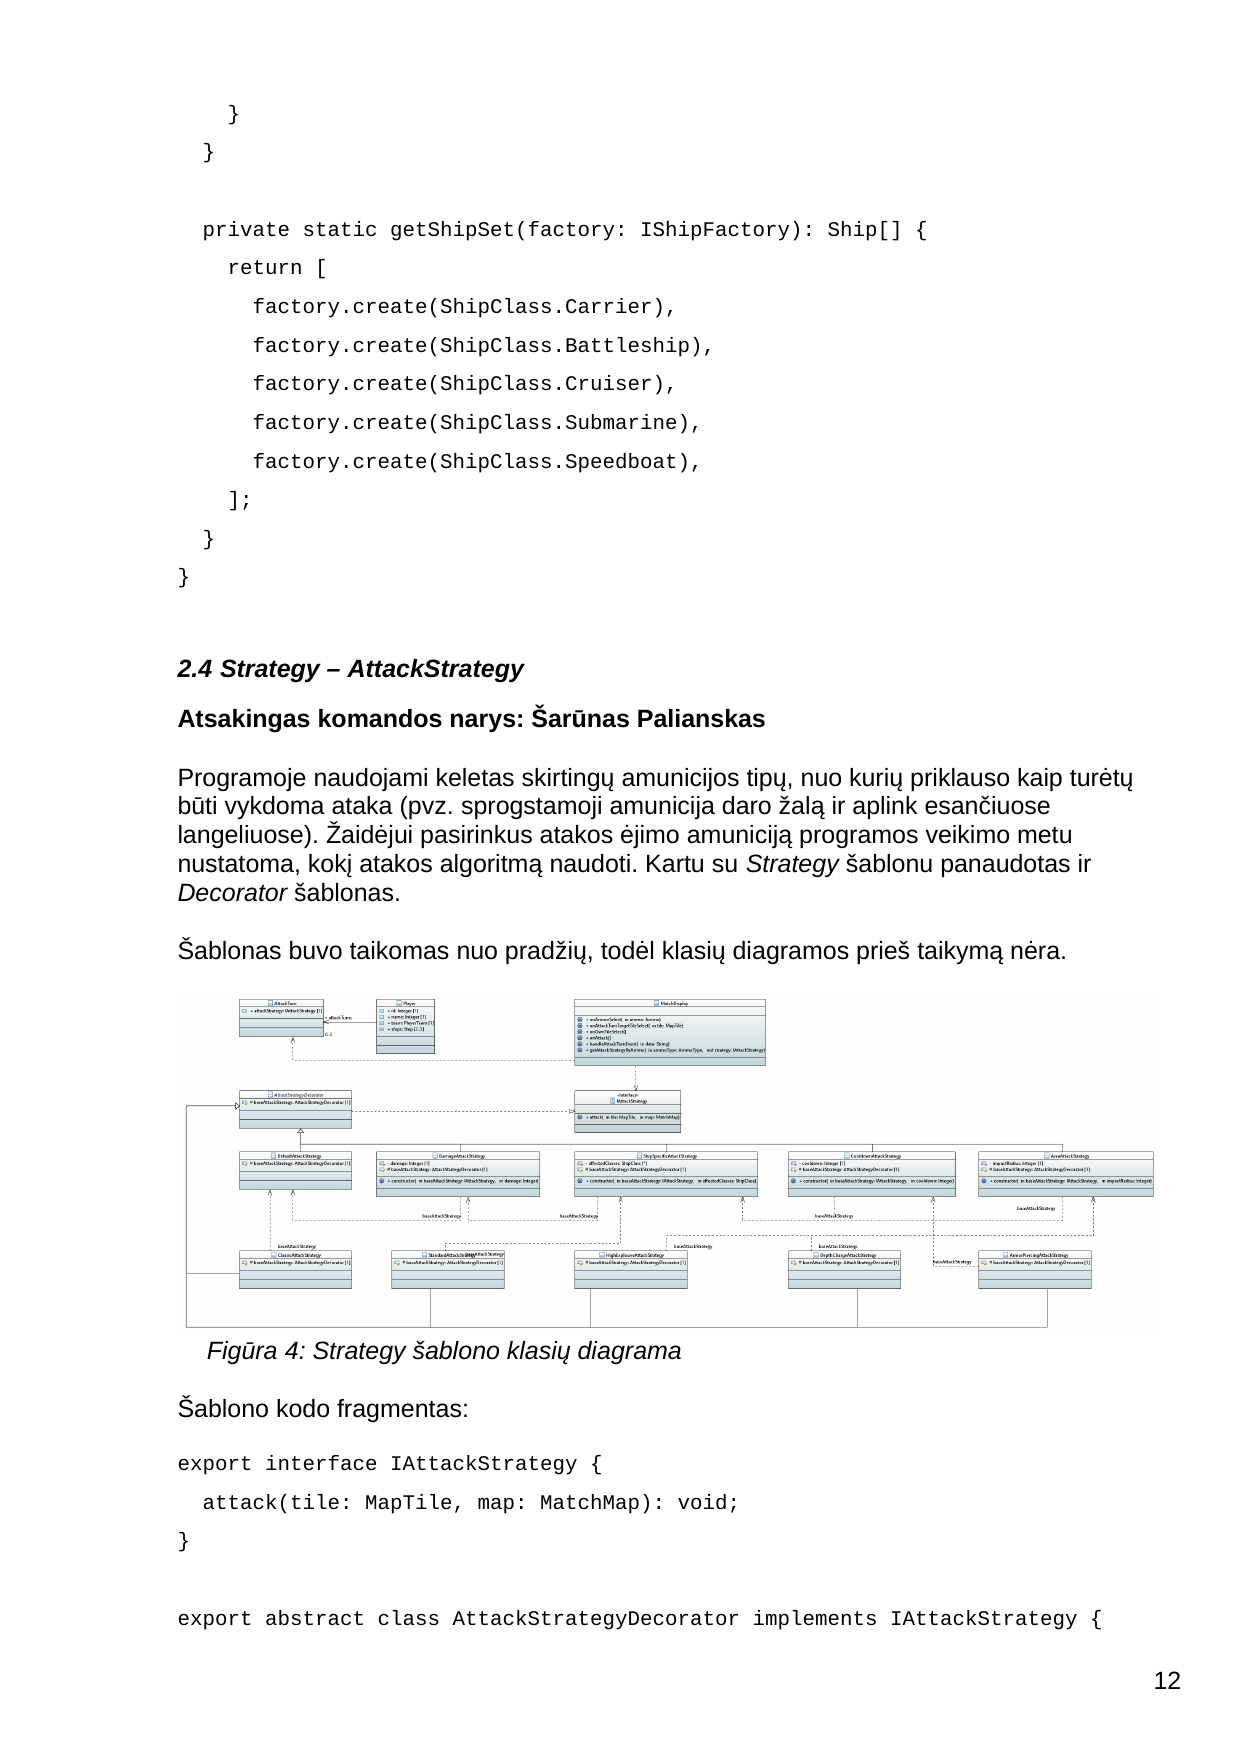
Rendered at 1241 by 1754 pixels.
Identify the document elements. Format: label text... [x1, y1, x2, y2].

text } [177, 1530, 1181, 1554]
text } [177, 141, 1181, 165]
picture [177, 995, 1157, 1336]
text factory.create(ShipClass.Battleship), [177, 335, 1181, 358]
text Figūra 4: Strategy šablono klasių diagrama [207, 1336, 1157, 1364]
text factory.create(ShipClass.Submarine), [177, 412, 1181, 436]
text export abstract class AttackStrategyDecorator implements IAttackStrategy { [177, 1608, 1181, 1631]
text ]; [177, 489, 1181, 513]
text Šablono kodo fragmentas: [177, 1394, 1181, 1423]
text Šablonas buvo taikomas nuo pradžių, todėl klasių diagramos prieš taikymą nėra. [177, 936, 1181, 965]
text factory.create(ShipClass.Speedboat), [177, 451, 1181, 474]
text } [177, 103, 1181, 126]
text private static getShipSet(factory: IShipFactory): Ship[] { [177, 219, 1181, 242]
text export interface IAttackStrategy { [177, 1453, 1181, 1477]
text factory.create(ShipClass.Cruiser), [177, 373, 1181, 397]
text Atsakingas komandos narys: Šarūnas Palianskas [177, 704, 1181, 733]
text } [177, 528, 1181, 552]
subtitle Strategy – AttackStrategy [177, 654, 1181, 683]
text } [177, 567, 1181, 590]
text Programoje naudojami keletas skirtingų amunicijos tipų, nuo kurių priklauso kaip turėtų būti vykdoma ataka (pvz. sprogstamoji amunicija daro žalą ir aplink esančiuose langeliuose). Žaidėjui pasirinkus atakos ėjimo amuniciją programos veikimo metu nustatoma, kokį atakos algoritmą naudoti. Kartu su Strategy šablonu panaudotas ir Decorator šablonas. [177, 763, 1181, 906]
text factory.create(ShipClass.Carrier), [177, 296, 1181, 320]
text return [ [177, 257, 1181, 281]
text attack(tile: MapTile, map: MatchMap): void; [177, 1492, 1181, 1515]
